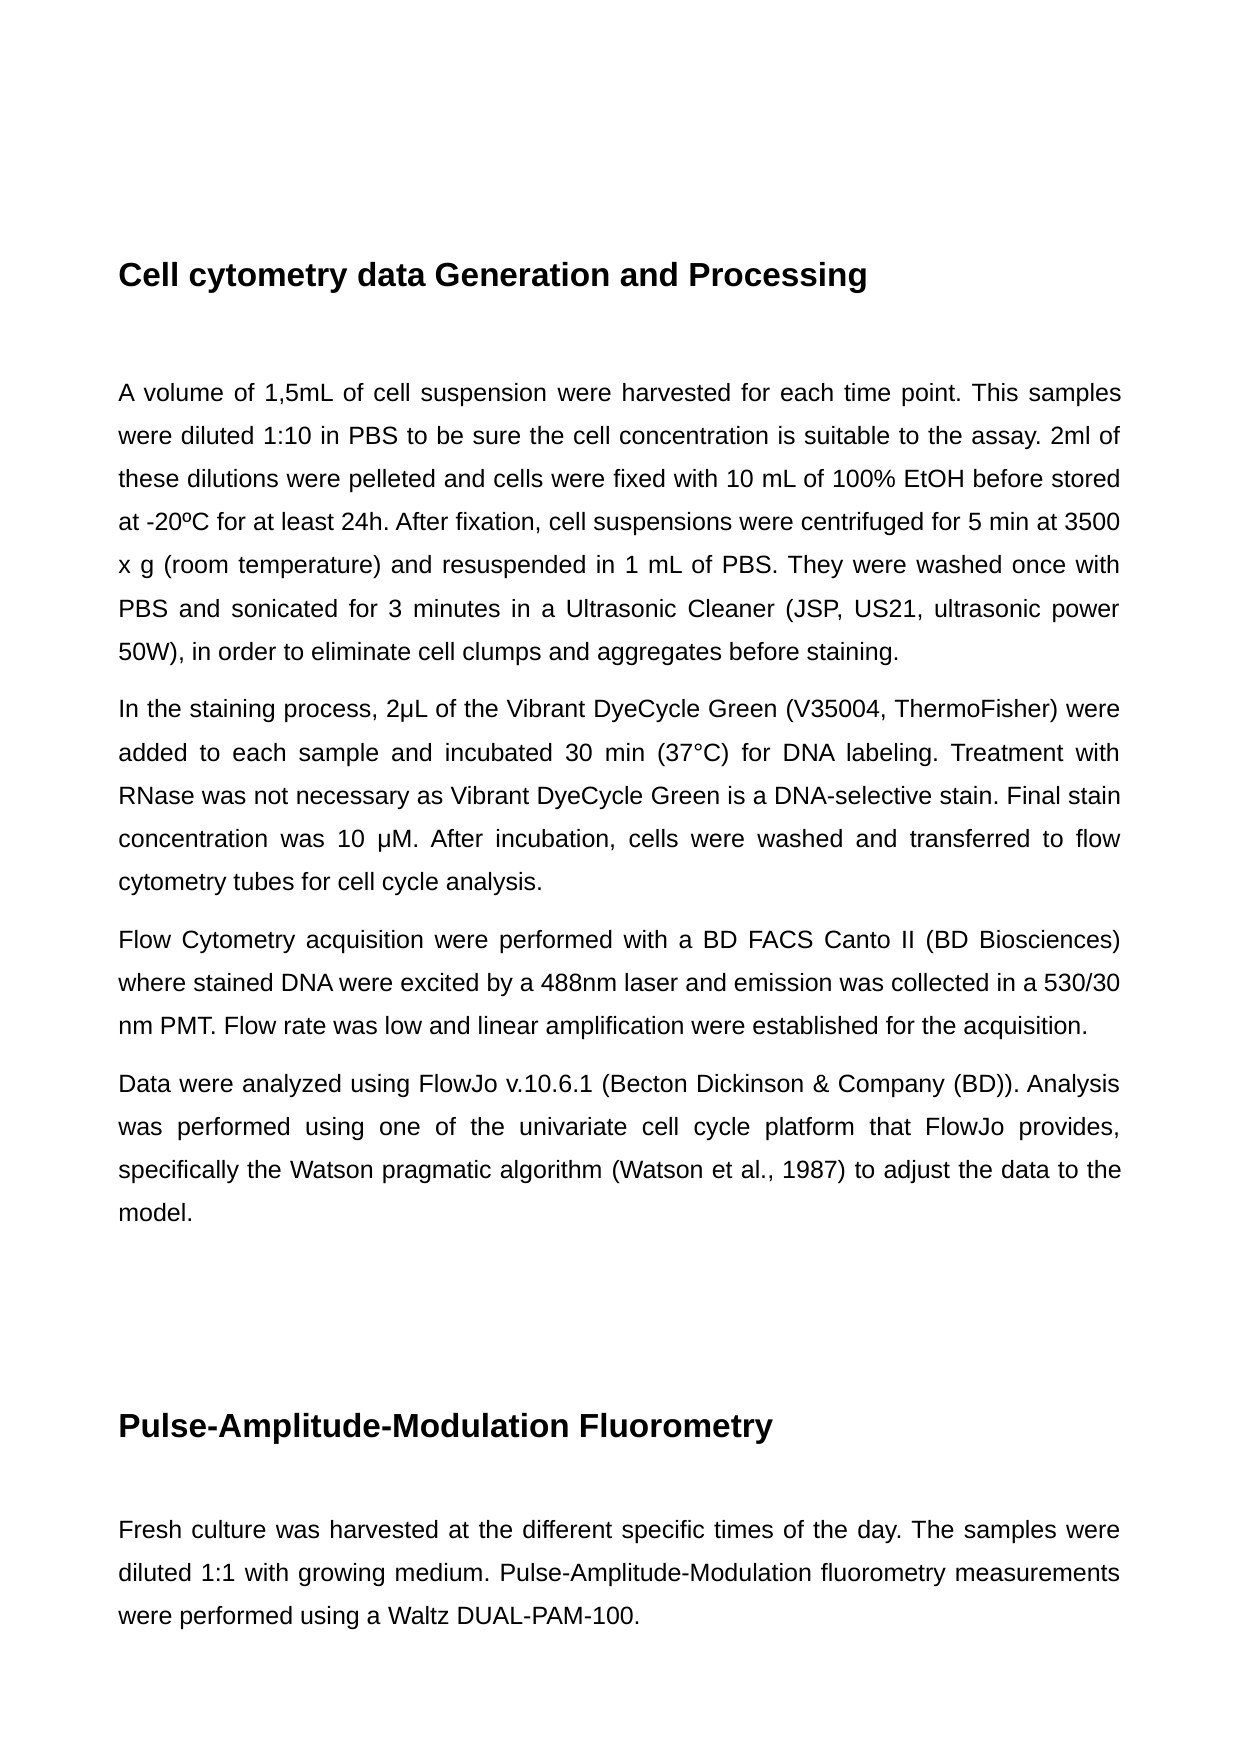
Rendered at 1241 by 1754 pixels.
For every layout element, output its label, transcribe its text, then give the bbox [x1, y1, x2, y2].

text In the staining process, 2μL of the Vibrant DyeCycle Green (V35004, ThermoFisher) were added to each sample and incubated 30 min (37°C) for DNA labeling. Treatment with RNase was not necessary as Vibrant DyeCycle Green is a DNA-selective stain. Final stain concentration was 10 μM. After incubation, cells were washed and transferred to ﬂow cytometry tubes for cell cycle analysis. [118, 694, 1122, 896]
text Flow Cytometry acquisition were performed with a BD FACS Canto II (BD Biosciences) where stained DNA were excited by a 488nm laser and emission was collected in a 530/30 nm PMT. Flow rate was low and linear amplification were established for the acquisition. [118, 925, 1122, 1040]
subtitle Cell cytometry data Generation and Processing [118, 255, 1122, 293]
text A volume of 1,5mL of cell suspension were harvested for each time point. This samples were diluted 1:10 in PBS to be sure the cell concentration is suitable to the assay. 2ml of these dilutions were pelleted and cells were ﬁxed with 10 mL of 100% EtOH before stored at -20ºC for at least 24h. After fixation, cell suspensions were centrifuged for 5 min at 3500 x g (room temperature) and resuspended in 1 mL of PBS. They were washed once with PBS and sonicated for 3 minutes in a Ultrasonic Cleaner (JSP, US21, ultrasonic power 50W), in order to eliminate cell clumps and aggregates before staining. [118, 378, 1122, 666]
text Fresh culture was harvested at the different specific times of the day. The samples were diluted 1:1 with growing medium. Pulse-Amplitude-Modulation fluorometry measurements were performed using a Waltz DUAL-PAM-100. [118, 1515, 1122, 1630]
subtitle Pulse-Amplitude-Modulation Fluorometry [118, 1406, 1122, 1444]
text Data were analyzed using FlowJo v.10.6.1 (Becton Dickinson & Company (BD)). Analysis was performed using one of the univariate cell cycle platform that FlowJo provides, specifically the Watson pragmatic algorithm (Watson et al., 1987)⁠ to adjust the data to the model. [118, 1069, 1122, 1227]
